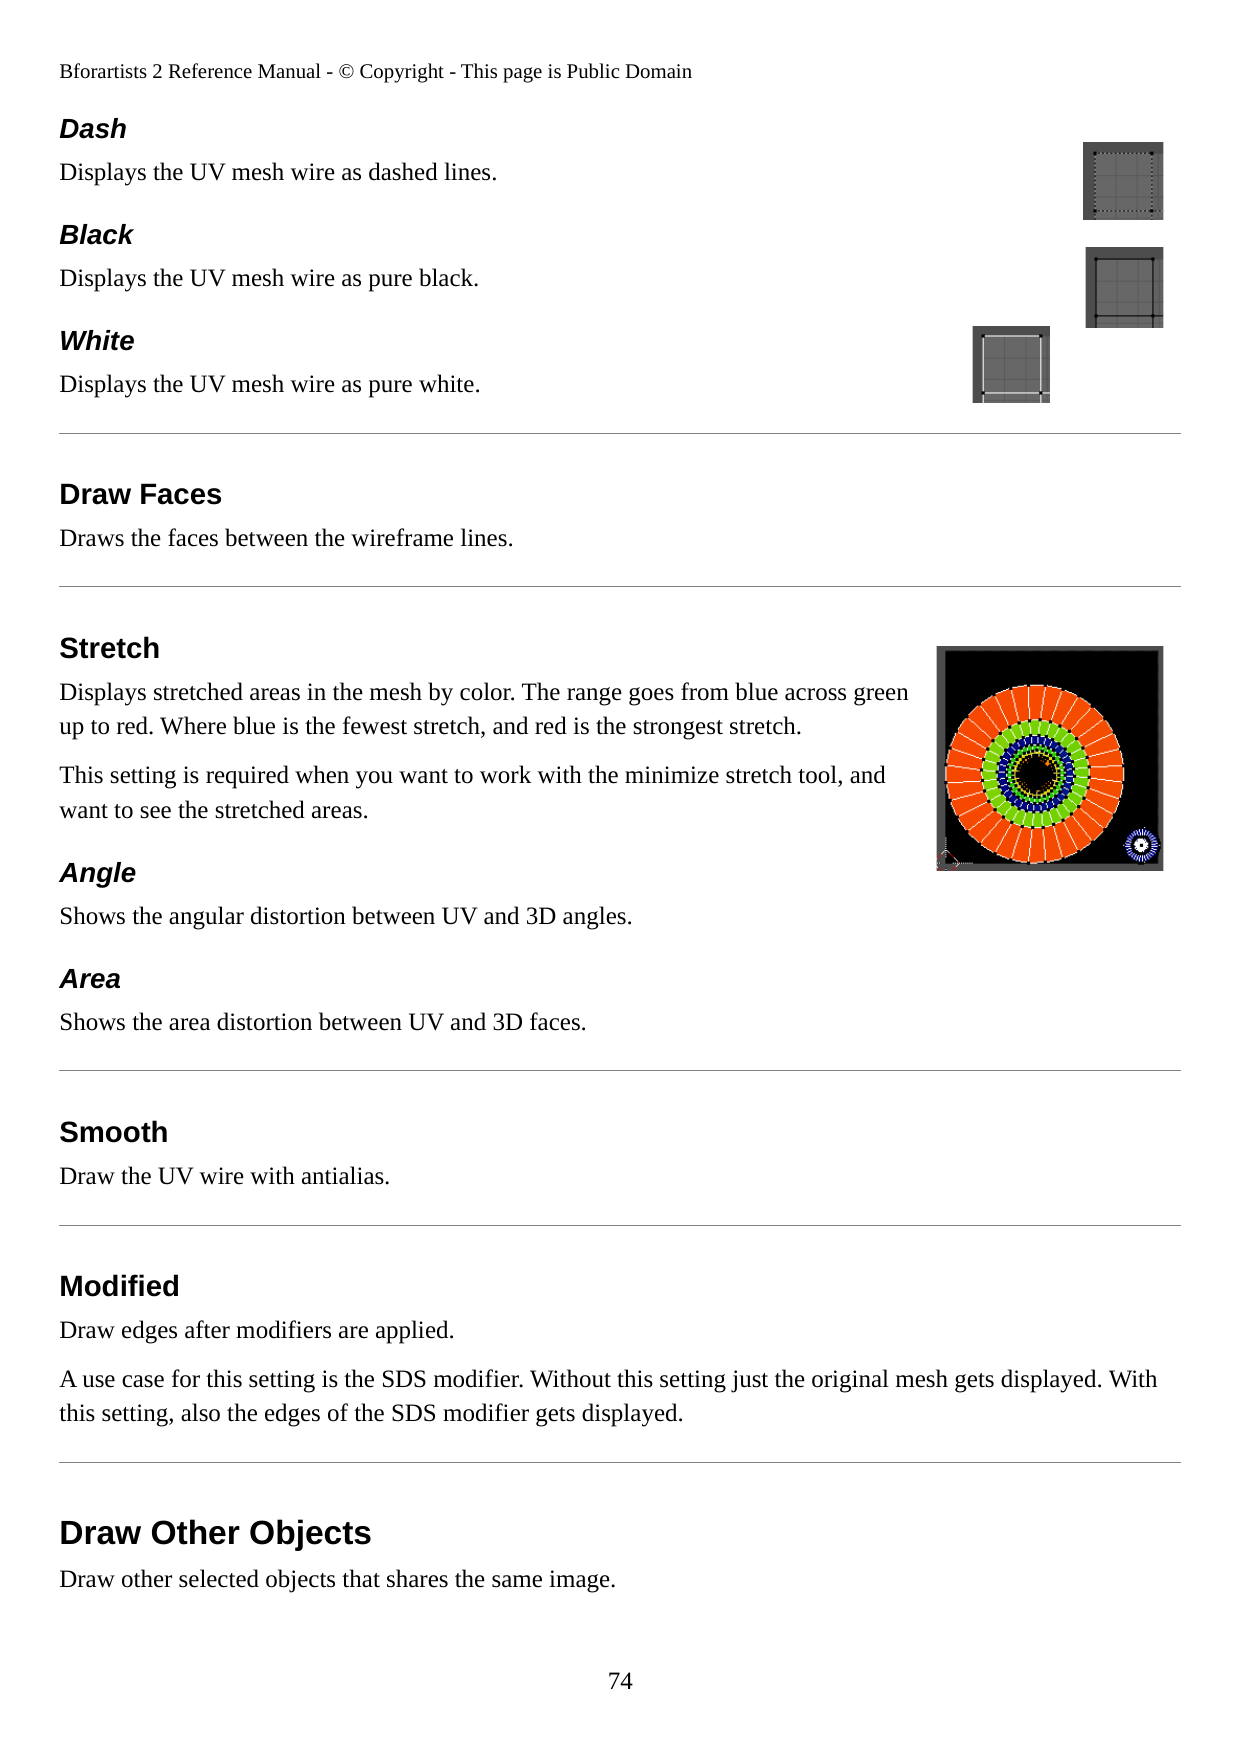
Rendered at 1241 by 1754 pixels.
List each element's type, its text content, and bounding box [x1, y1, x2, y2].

text Draw edges after modifiers are applied. [59, 1315, 1181, 1344]
picture [936, 646, 1164, 871]
text Displays the UV mesh wire as pure white. [59, 369, 972, 398]
subtitle White [59, 324, 1181, 356]
text Displays the UV mesh wire as pure black. [59, 263, 1085, 292]
subtitle Draw Other Objects [59, 1513, 1181, 1551]
text A use case for this setting is the SDS modifier. Without this setting just the original mesh gets displayed. With this setting, also the edges of the SDS modifier gets displayed. [59, 1364, 1181, 1427]
subtitle Area [59, 962, 1181, 994]
subtitle Stretch [59, 631, 1181, 664]
text Displays the UV mesh wire as dashed lines. [59, 157, 1083, 186]
text This setting is required when you want to work with the minimize stretch tool, and want to see the stretched areas. [59, 761, 936, 824]
subtitle Black [59, 218, 1181, 250]
text Displays stretched areas in the mesh by color. The range goes from blue across green up to red. Where blue is the fewest stretch, and red is the strongest stretch. [59, 677, 936, 740]
subtitle Angle [59, 857, 1181, 888]
text Draws the faces between the wireframe lines. [59, 523, 1181, 552]
subtitle Smooth [59, 1115, 1181, 1148]
text [1050, 369, 1181, 398]
text Shows the area distortion between UV and 3D faces. [59, 1007, 1181, 1036]
subtitle Draw Faces [59, 477, 1181, 510]
picture [972, 326, 1050, 403]
subtitle Modified [59, 1269, 1181, 1302]
text Draw other selected objects that shares the same image. [59, 1564, 1181, 1592]
text Draw the UV wire with antialias. [59, 1161, 1181, 1190]
picture [1085, 247, 1164, 328]
picture [1083, 142, 1164, 220]
text Shows the angular distortion between UV and 3D angles. [59, 901, 1181, 930]
subtitle Dash [59, 113, 1181, 144]
